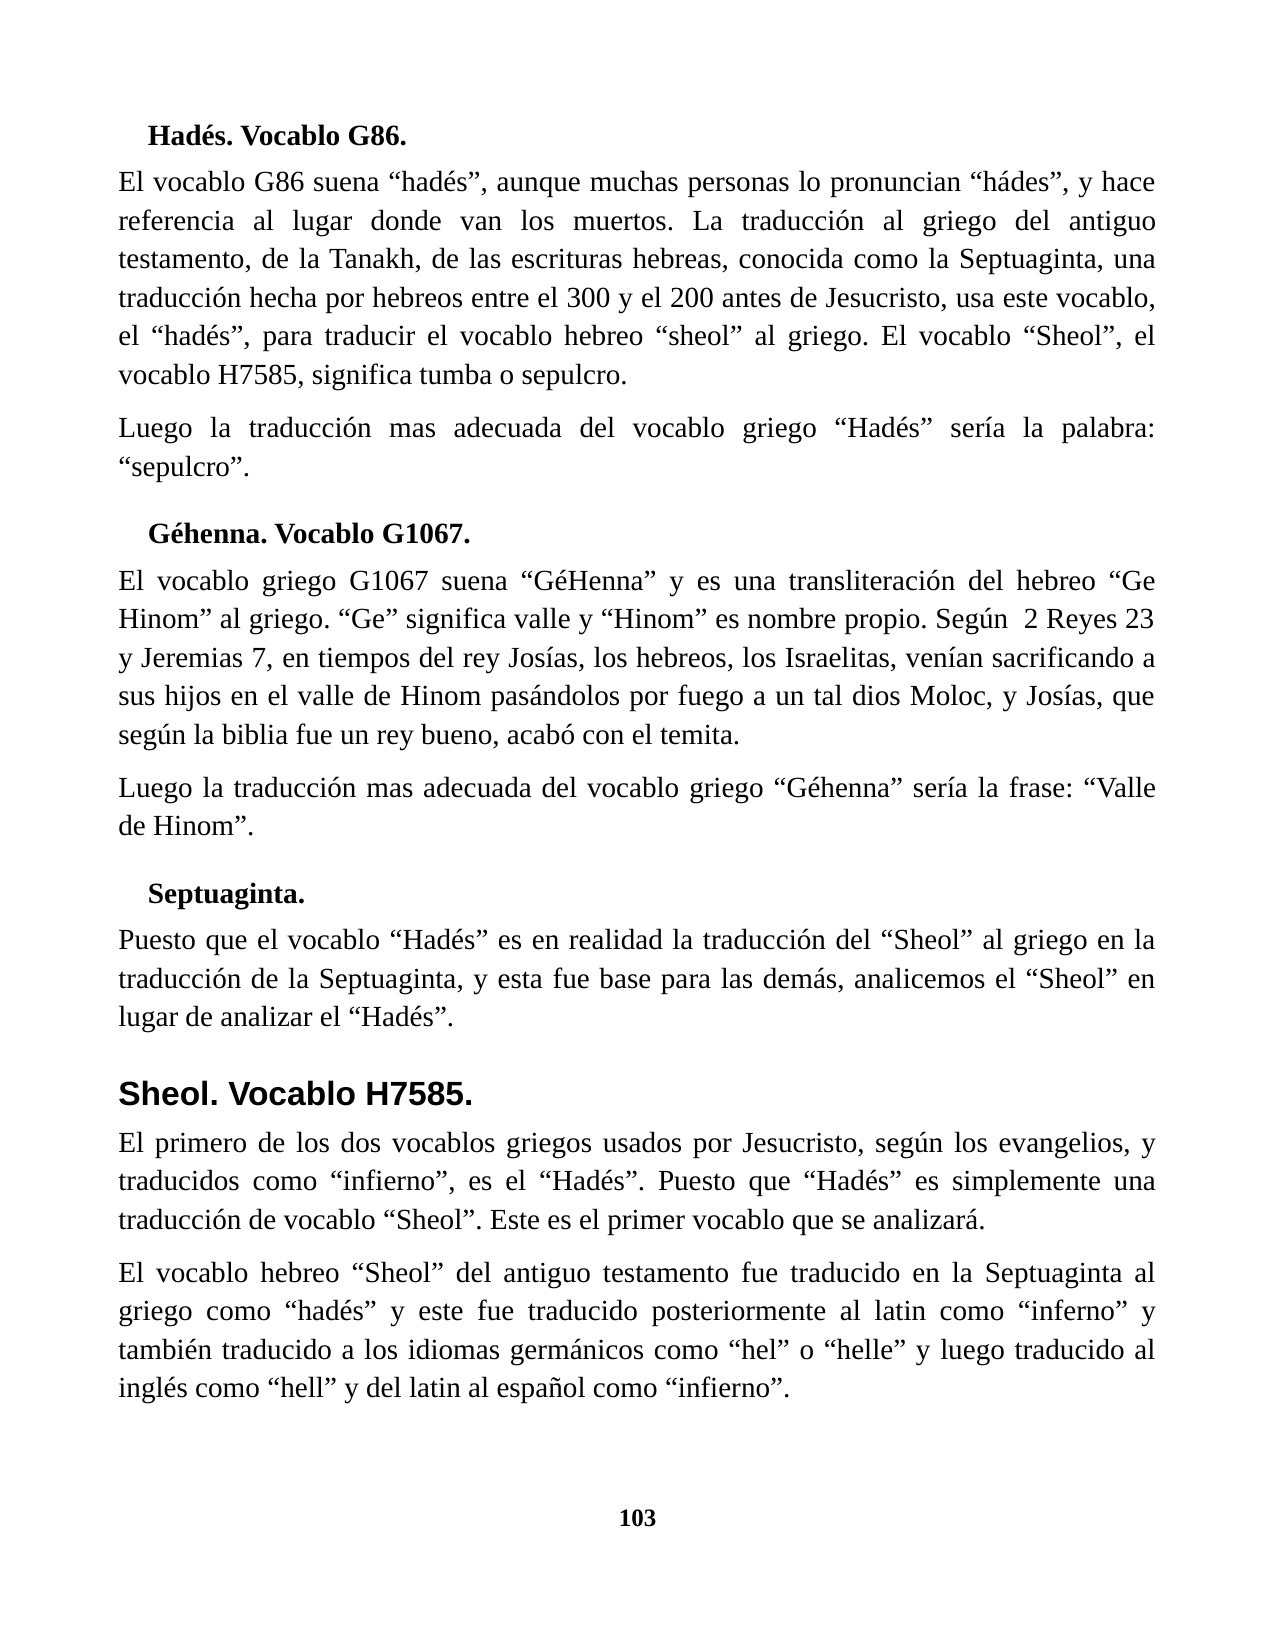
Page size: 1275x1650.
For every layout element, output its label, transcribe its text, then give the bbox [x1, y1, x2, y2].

text Luego la traducción mas adecuada del vocablo griego “Géhenna” sería la frase: “Valle de Hinom”. [118, 770, 1157, 842]
text El primero de los dos vocablos griegos usados por Jesucristo, según los evangelios, y traducidos como “infierno”, es el “Hadés”. Puesto que “Hadés” es simplemente una traducción de vocablo “Sheol”. Este es el primer vocablo que se analizará. [118, 1125, 1157, 1235]
text Puesto que el vocablo “Hadés” es en realidad la traducción del “Sheol” al griego en la traducción de la Septuaginta, y esta fue base para las demás, analicemos el “Sheol” en lugar de analizar el “Hadés”. [118, 922, 1157, 1033]
subtitle Septuaginta. [148, 876, 1157, 910]
text Luego la traducción mas adecuada del vocablo griego “Hadés” sería la palabra: “sepulcro”. [118, 410, 1157, 482]
text El vocablo griego G1067 suena “GéHenna” y es una transliteración del hebreo “Ge Hinom” al griego. “Ge” significa valle y “Hinom” es nombre propio. Según 2 Reyes 23 y Jeremias 7, en tiempos del rey Josías, los hebreos, los Israelitas, venían sacrificando a sus hijos en el valle de Hinom pasándolos por fuego a un tal dios Moloc, y Josías, que según la biblia fue un rey bueno, acabó con el temita. [118, 563, 1157, 750]
subtitle Hadés. Vocablo G86. [148, 118, 1157, 152]
subtitle Géhenna. Vocablo G1067. [148, 516, 1157, 550]
text El vocablo G86 suena “hadés”, aunque muchas personas lo pronuncian “hádes”, y hace referencia al lugar donde van los muertos. La traducción al griego del antiguo testamento, de la Tanakh, de las escrituras hebreas, conocida como la Septuaginta, una traducción hecha por hebreos entre el 300 y el 200 antes de Jesucristo, usa este vocablo, el “hadés”, para traducir el vocablo hebreo “sheol” al griego. El vocablo “Sheol”, el vocablo H7585, significa tumba o sepulcro. [118, 164, 1157, 391]
text El vocablo hebreo “Sheol” del antiguo testamento fue traducido en la Septuaginta al griego como “hadés” y este fue traducido posteriormente al latin como “inferno” y también traducido a los idiomas germánicos como “hel” o “helle” y luego traducido al inglés como “hell” y del latin al español como “infierno”. [118, 1255, 1157, 1404]
subtitle Sheol. Vocablo H7585. [118, 1073, 1157, 1112]
